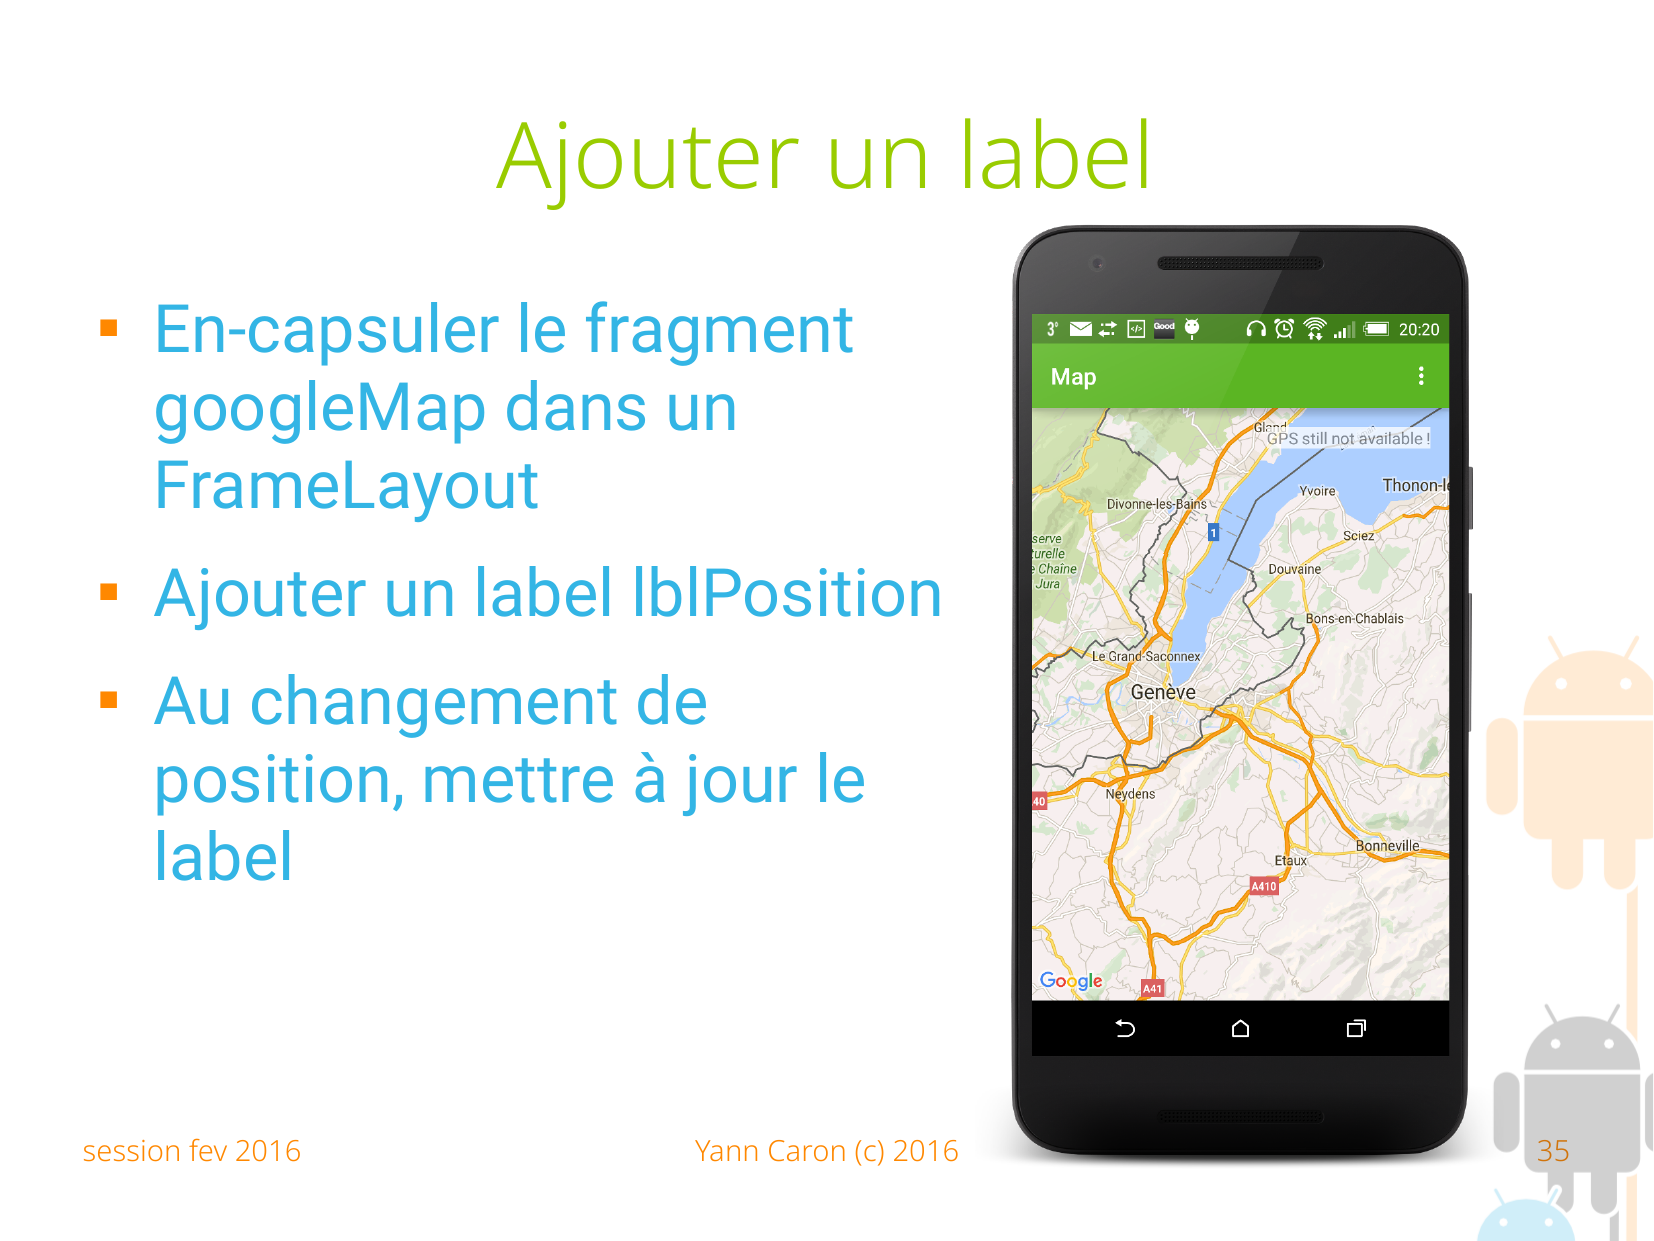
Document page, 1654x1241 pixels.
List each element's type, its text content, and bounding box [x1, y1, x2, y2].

list En-capsuler le fragment googleMap dans un FrameLayout Ajouter un label lblPosition Au changement de position, mettre à jour le label [82, 290, 975, 1010]
picture [240, 224, 1654, 1241]
title Ajouter un label [82, 49, 1571, 257]
